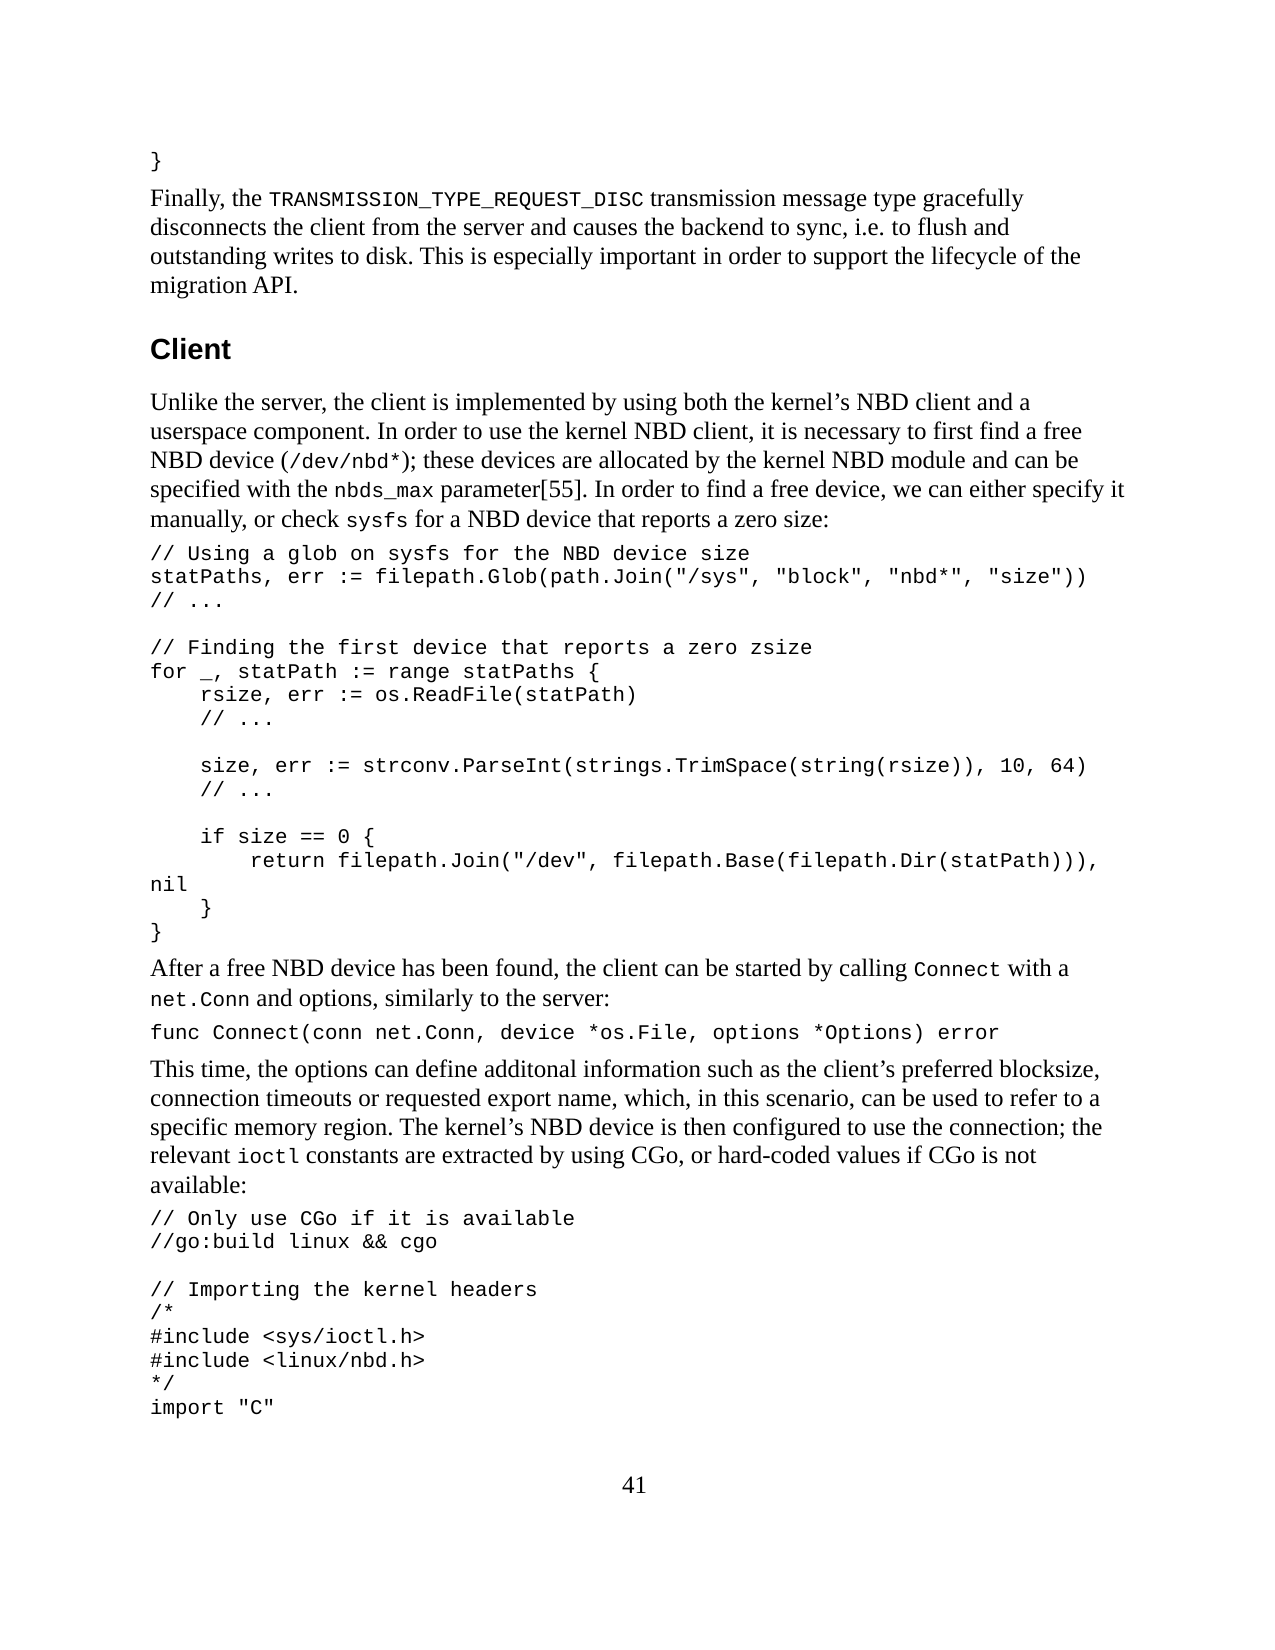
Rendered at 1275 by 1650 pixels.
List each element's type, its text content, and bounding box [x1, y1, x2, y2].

text // Finding the first device that reports a zero zsize [150, 637, 1125, 661]
text #include <linux/nbd.h> [150, 1350, 1125, 1373]
text // Using a glob on sysfs for the NBD device size [150, 543, 1125, 566]
text return filepath.Join("/dev", filepath.Base(filepath.Dir(statPath))), nil [150, 850, 1125, 897]
text // Importing the kernel headers [150, 1279, 1125, 1302]
subtitle Client [150, 332, 1125, 366]
text if size == 0 { [150, 826, 1125, 850]
text import "C" [150, 1397, 1125, 1421]
text statPaths, err := filepath.Glob(path.Join("/sys", "block", "nbd*", "size")) [150, 566, 1125, 590]
text } [150, 921, 1125, 944]
text #include <sys/ioctl.h> [150, 1326, 1125, 1350]
text // ... [150, 590, 1125, 613]
text */ [150, 1373, 1125, 1397]
text } [150, 897, 1125, 921]
text // ... [150, 779, 1125, 803]
text Finally, the TRANSMISSION_TYPE_REQUEST_DISC transmission message type gracefully disconnects the client from the server and causes the backend to sync, i.e. to flush and outstanding writes to disk. This is especially important in order to support the lifecycle of the migration API. [150, 183, 1125, 298]
text Unlike the server, the client is implemented by using both the kernel’s NBD client and a userspace component. In order to use the kernel NBD client, it is necessary to first find a free NBD device (/dev/nbd*); these devices are allocated by the kernel NBD module and can be specified with the nbds_max parameter[55]. In order to find a free device, we can either specify it manually, or check sysfs for a NBD device that reports a zero size: [150, 387, 1125, 534]
text /* [150, 1302, 1125, 1326]
text func Connect(conn net.Conn, device *os.File, options *Options) error [150, 1022, 1125, 1045]
text // Only use CGo if it is available [150, 1208, 1125, 1231]
text } [150, 150, 1125, 174]
text // ... [150, 708, 1125, 732]
text //go:build linux && cgo [150, 1231, 1125, 1255]
text rsize, err := os.ReadFile(statPath) [150, 684, 1125, 708]
text After a free NBD device has been found, the client can be started by calling Connect with a net.Conn and options, similarly to the server: [150, 953, 1125, 1013]
text This time, the options can define additonal information such as the client’s preferred blocksize, connection timeouts or requested export name, which, in this scenario, can be used to refer to a specific memory region. The kernel’s NBD device is then configured to use the connection; the relevant ioctl constants are extracted by using CGo, or hard-coded values if CGo is not available: [150, 1054, 1125, 1199]
text size, err := strconv.ParseInt(strings.TrimSpace(string(rsize)), 10, 64) [150, 755, 1125, 779]
text for _, statPath := range statPaths { [150, 661, 1125, 684]
